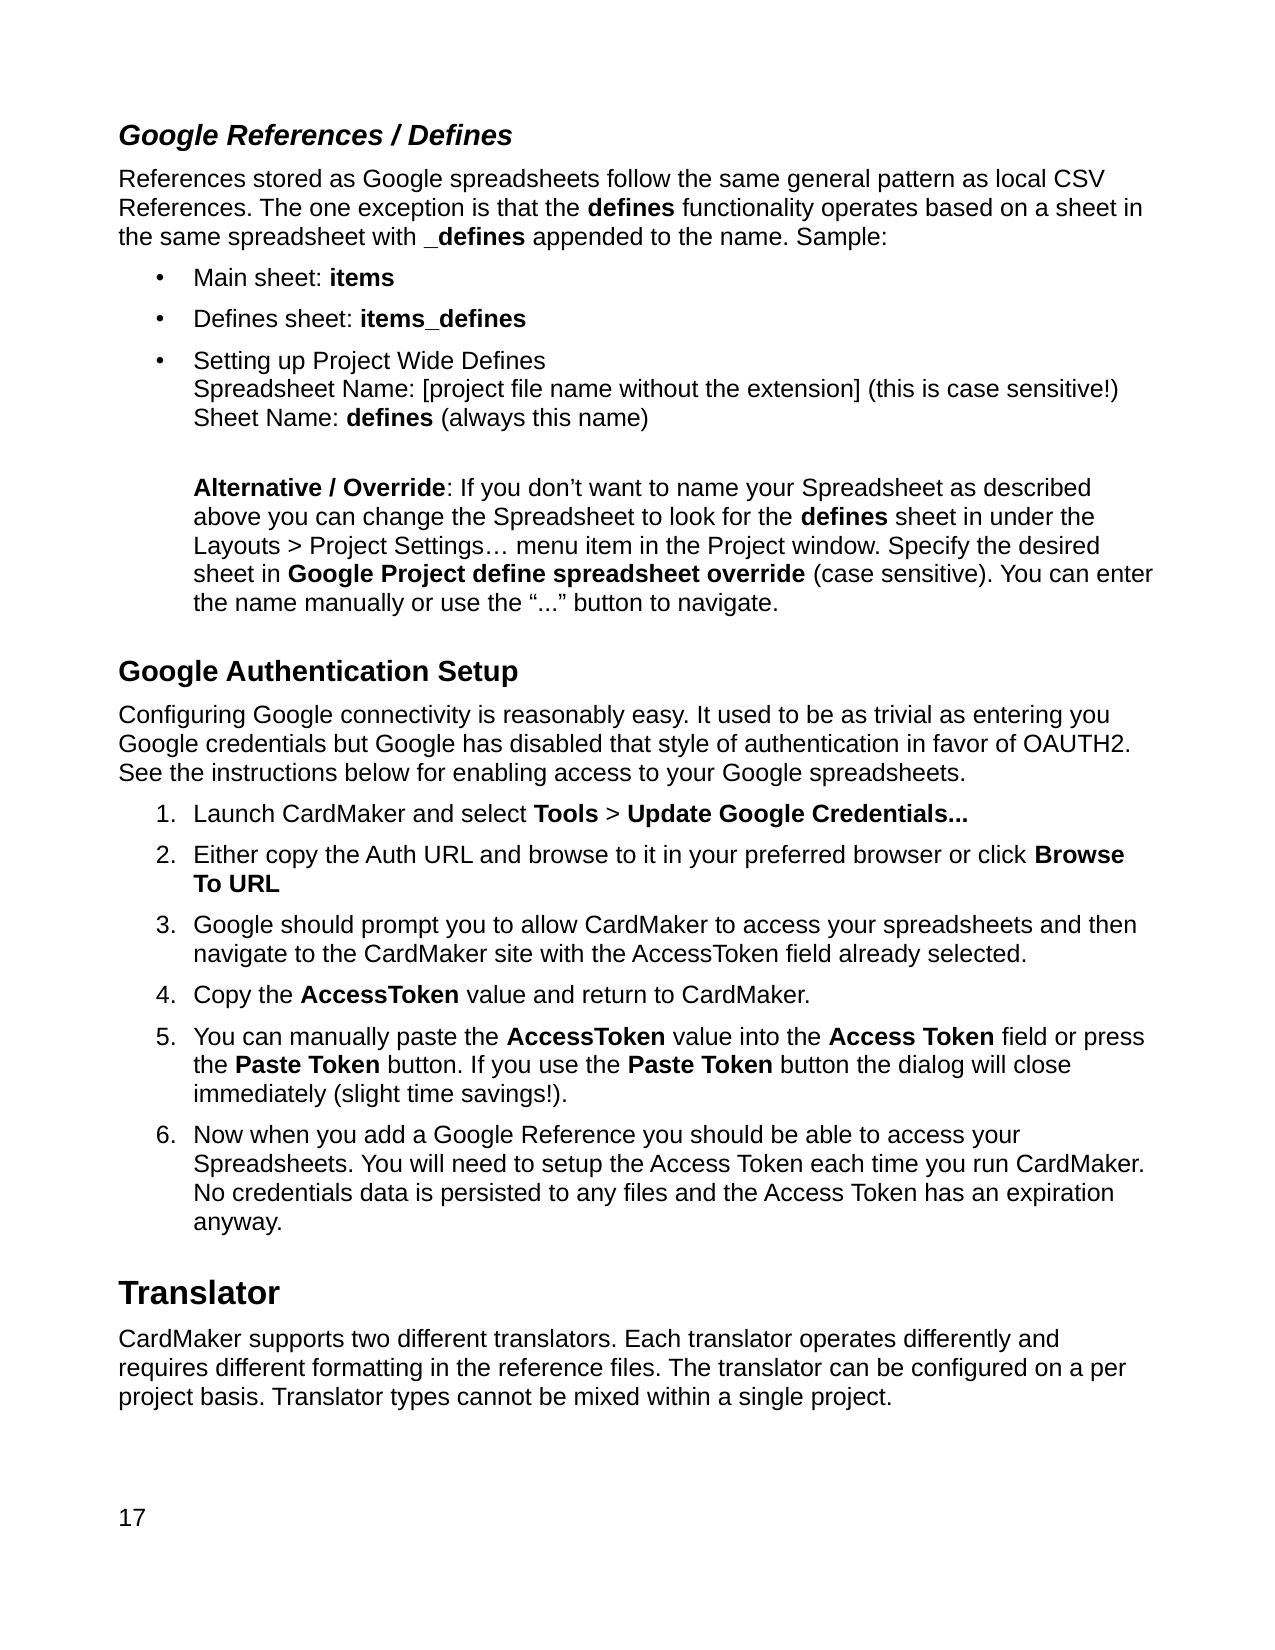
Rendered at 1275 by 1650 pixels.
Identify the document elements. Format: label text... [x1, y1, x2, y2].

list Google should prompt you to allow CardMaker to access your spreadsheets and then navigate to the CardMaker site with the AccessToken field already selected. [156, 911, 1157, 968]
subtitle Google References / Defines [118, 118, 1157, 152]
subtitle Google Authentication Setup [118, 654, 1157, 688]
list You can manually paste the AccessToken value into the Access Token field or press the Paste Token button. If you use the Paste Token button the dialog will close immediately (slight time savings!). [156, 1022, 1157, 1108]
text Configuring Google connectivity is reasonably easy. It used to be as trivial as entering you Google credentials but Google has disabled that style of authentication in favor of OAUTH2. See the instructions below for enabling access to your Google spreadsheets. [118, 701, 1157, 787]
list Copy the AccessToken value and return to CardMaker. [156, 981, 1157, 1009]
list Launch CardMaker and select Tools > Update Google Credentials... [156, 799, 1157, 828]
list Main sheet: items [156, 263, 1157, 292]
list Now when you add a Google Reference you should be able to access your Spreadsheets. You will need to setup the Access Token each time you run CardMaker. No credentials data is persisted to any files and the Access Token has an expiration anyway. [156, 1121, 1157, 1236]
text CardMaker supports two different translators. Each translator operates differently and requires different formatting in the reference files. The translator can be configured on a per project basis. Translator types cannot be mixed within a single project. [118, 1324, 1157, 1410]
list Either copy the Auth URL and browse to it in your preferred browser or click Browse To URL [156, 841, 1157, 898]
list Setting up Project Wide Defines Spreadsheet Name: [project file name without the extension] (this is case sensitive!) Sheet Name: defines (always this name) [156, 346, 1157, 461]
list Defines sheet: items_defines [156, 304, 1157, 333]
list Alternative / Override: If you don’t want to name your Spreadsheet as described above you can change the Spreadsheet to look for the defines sheet in under the Layouts > Project Settings… menu item in the Project window. Specify the desired sheet in Google Project define spreadsheet override (case sensitive). You can enter the name manually or use the “...” button to navigate. [156, 473, 1157, 617]
subtitle Translator [118, 1273, 1157, 1312]
text References stored as Google spreadsheets follow the same general pattern as local CSV References. The one exception is that the defines functionality operates based on a sheet in the same spreadsheet with _defines appended to the name. Sample: [118, 164, 1157, 250]
